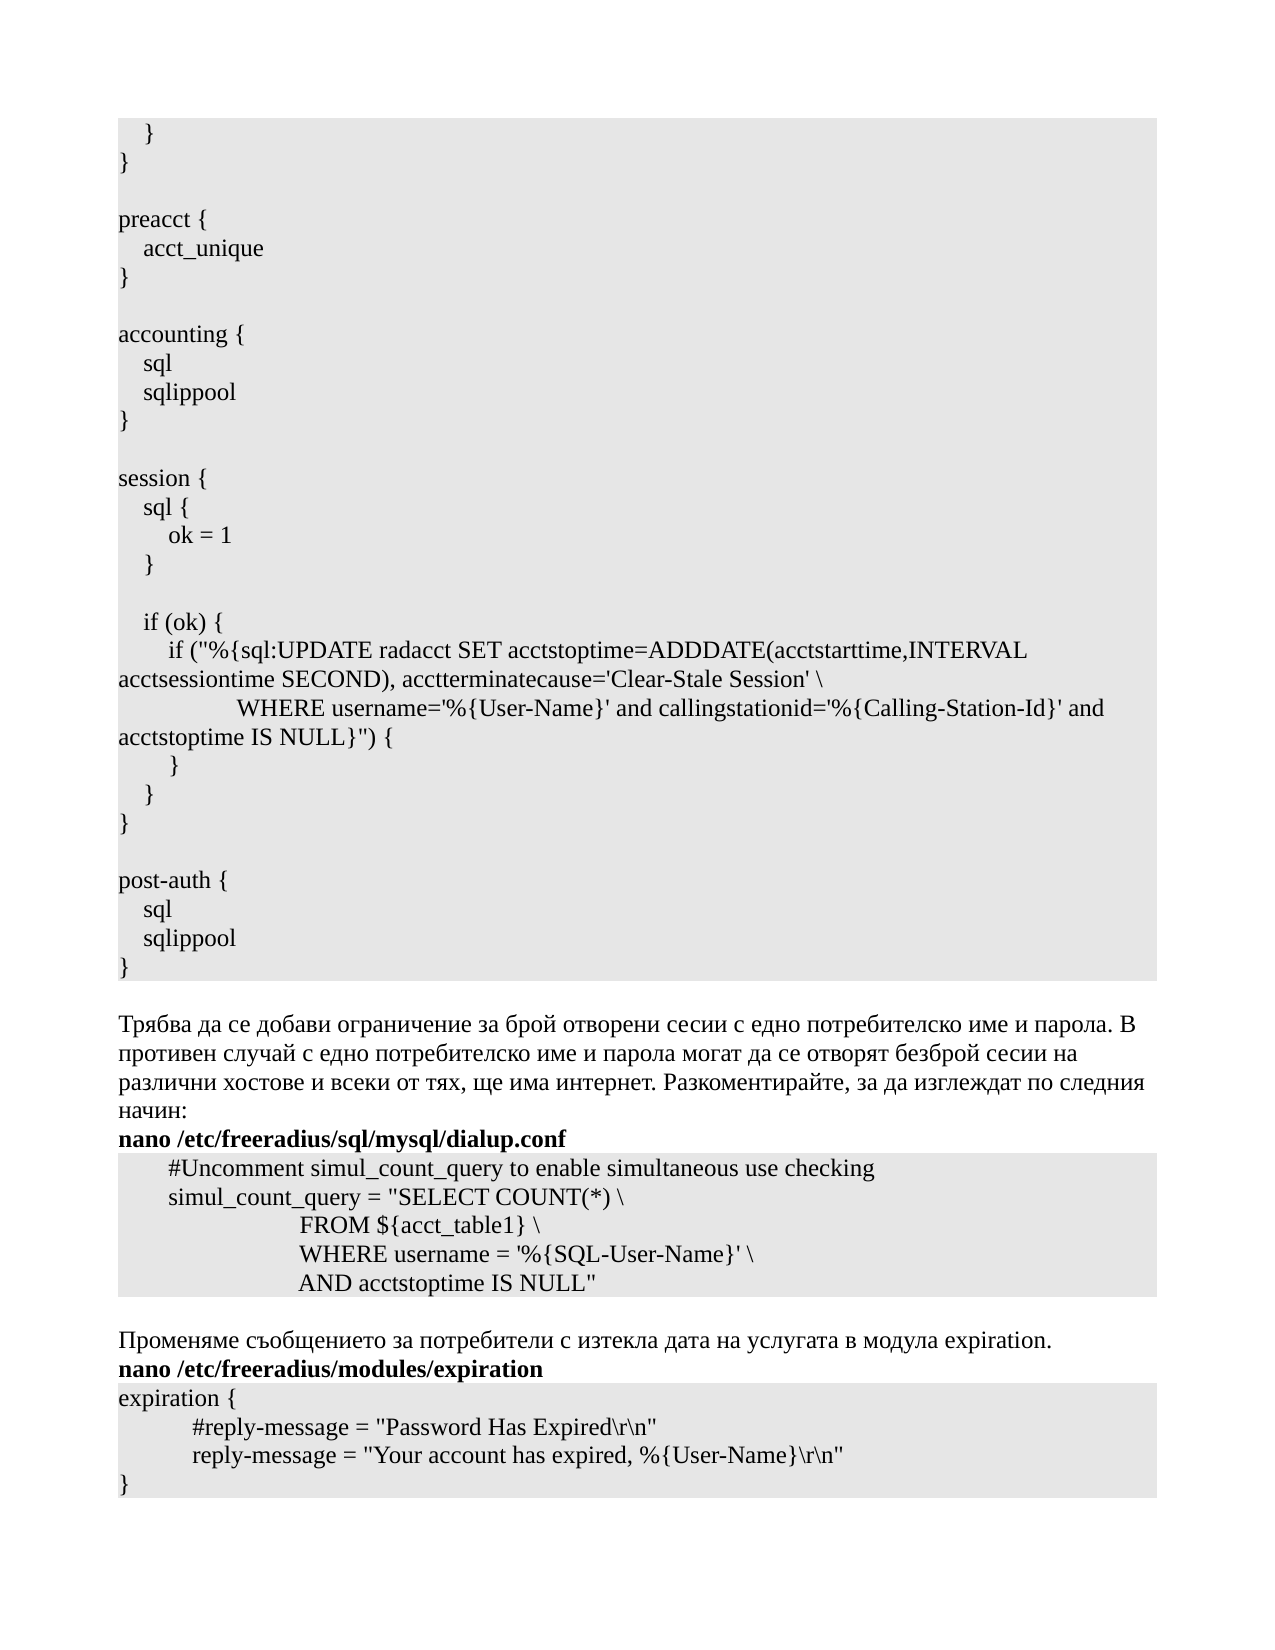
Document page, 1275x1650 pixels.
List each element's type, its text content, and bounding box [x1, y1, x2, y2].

text Променяме съобщението за потребители с изтекла дата на услугата в модула expiration. [118, 1326, 1157, 1354]
text } [118, 952, 1157, 981]
text accounting { [118, 319, 1157, 348]
text ok = 1 [118, 521, 1157, 549]
text sql { [118, 492, 1157, 521]
text } [118, 751, 1157, 779]
text } [118, 262, 1157, 291]
text sqlippool [118, 377, 1157, 406]
text } [118, 118, 1157, 147]
text } [118, 808, 1157, 837]
text AND acctstoptime IS NULL" [118, 1268, 1157, 1297]
text WHERE username='%{User-Name}' and callingstationid='%{Calling-Station-Id}' and acctstoptime IS NULL}") { [118, 693, 1157, 751]
text if ("%{sql:UPDATE radacct SET acctstoptime=ADDDATE(acctstarttime,INTERVAL acctsessiontime SECOND), acctterminatecause='Clear-Stale Session' \ [118, 636, 1157, 693]
text #Uncomment simul_count_query to enable simultaneous use checking [118, 1153, 1157, 1182]
text WHERE username = '%{SQL-User-Name}' \ [118, 1239, 1157, 1268]
text } [118, 779, 1157, 808]
text reply-message = "Your account has expired, %{User-Name}\r\n" [118, 1441, 1157, 1469]
text } [118, 147, 1157, 176]
text preacct { [118, 204, 1157, 233]
text } [118, 1469, 1157, 1498]
text nano /etc/freeradius/sql/mysql/dialup.conf [118, 1124, 1157, 1153]
text nano /etc/freeradius/modules/expiration [118, 1354, 1157, 1383]
text Трябва да се добави ограничение за брой отворени сесии с едно потребителско име и парола. В противен случай с едно потребителско име и парола могат да се отворят безброй сесии на различни хостове и всеки от тях, ще има интернет. Разкоментирайте, за да изглеждат по следния начин: [118, 1009, 1157, 1124]
text sqlippool [118, 923, 1157, 952]
text sql [118, 894, 1157, 923]
text } [118, 406, 1157, 434]
text expiration { [118, 1383, 1157, 1412]
text post-auth { [118, 866, 1157, 894]
text session { [118, 463, 1157, 492]
text sql [118, 348, 1157, 377]
text simul_count_query = "SELECT COUNT(*) \ [118, 1182, 1157, 1211]
text } [118, 549, 1157, 578]
text FROM ${acct_table1} \ [118, 1211, 1157, 1239]
text #reply-message = "Password Has Expired\r\n" [118, 1412, 1157, 1441]
text if (ok) { [118, 607, 1157, 636]
text acct_unique [118, 233, 1157, 262]
